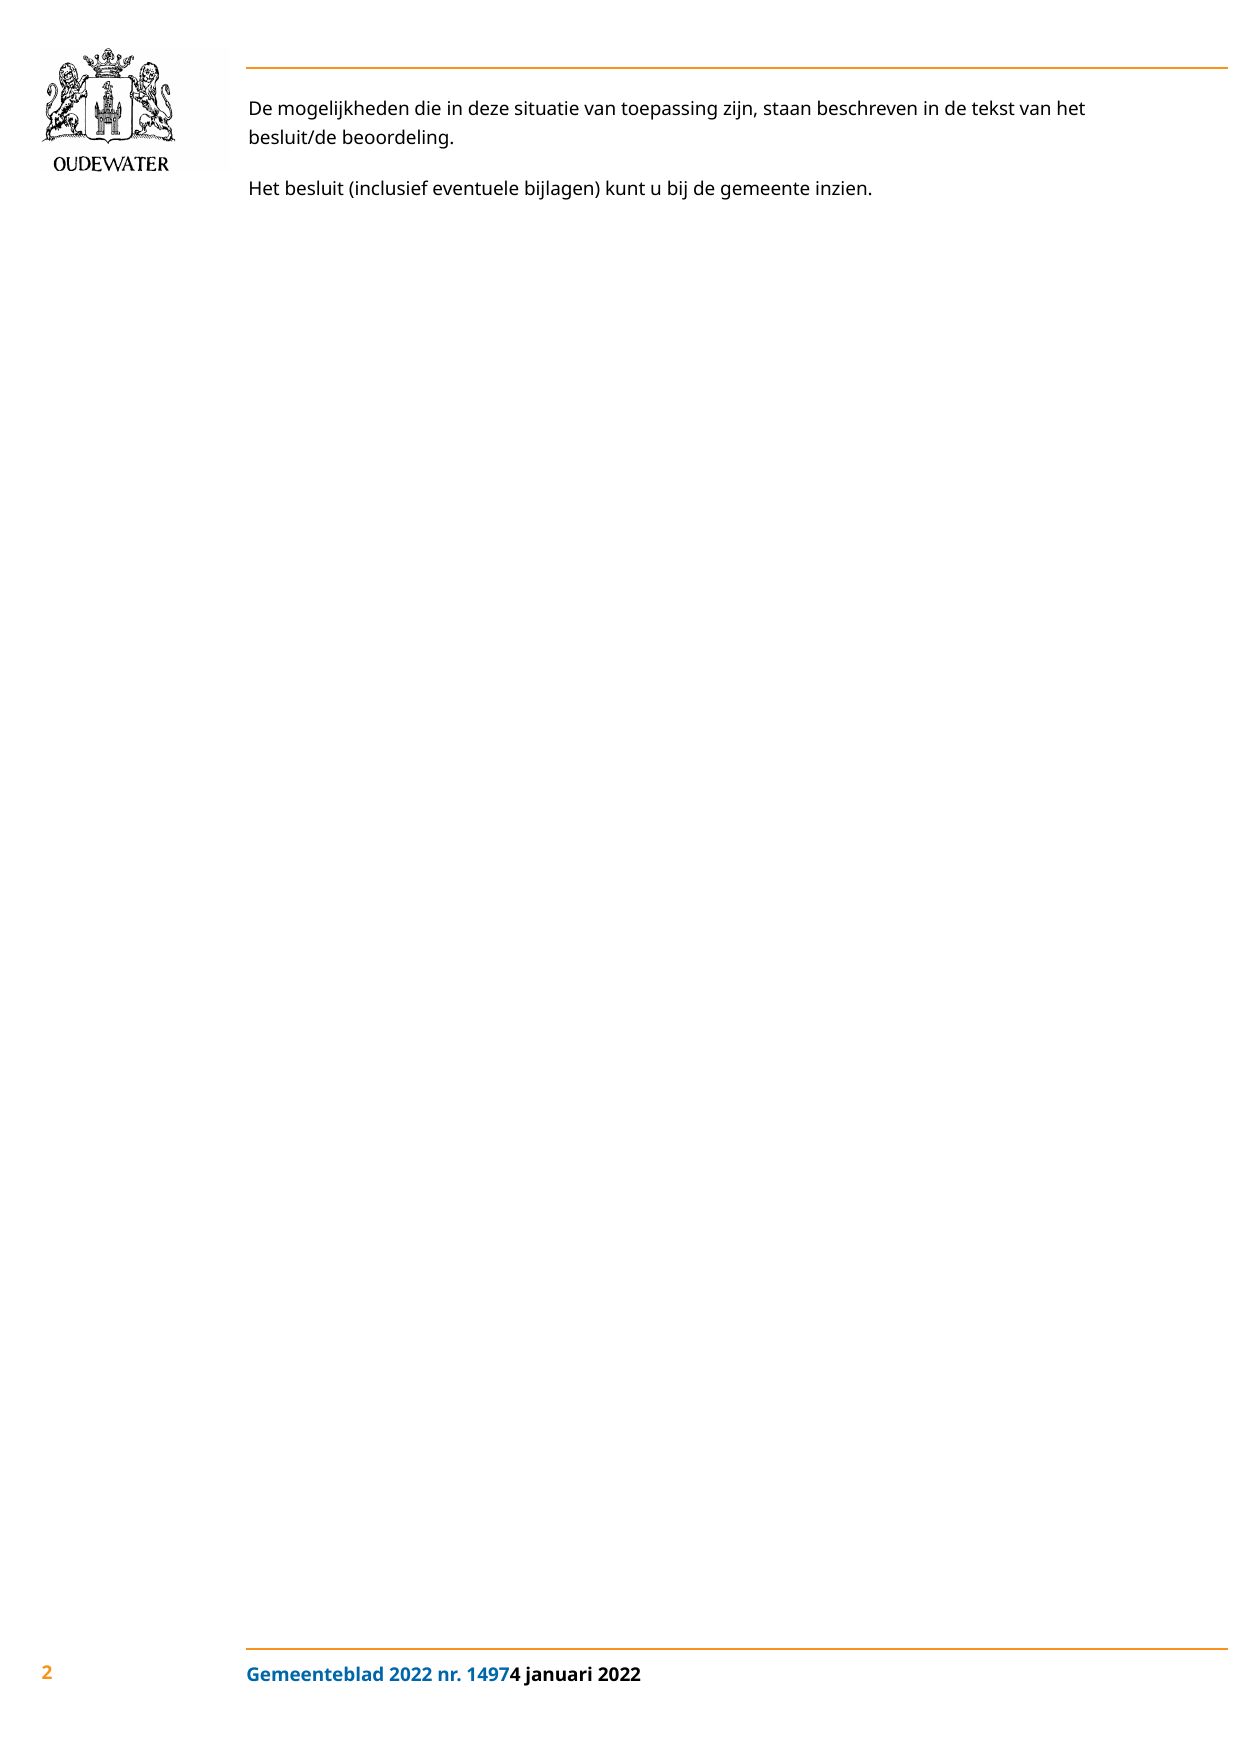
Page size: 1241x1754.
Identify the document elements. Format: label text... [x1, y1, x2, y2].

picture [41, 47, 231, 172]
text De mogelijkheden die in deze situatie van toepassing zijn, staan beschreven in de tekst van het besluit/de beoordeling. [248, 95, 1152, 150]
text Het besluit (inclusief eventuele bijlagen) kunt u bij de gemeente inzien. [248, 175, 1152, 201]
